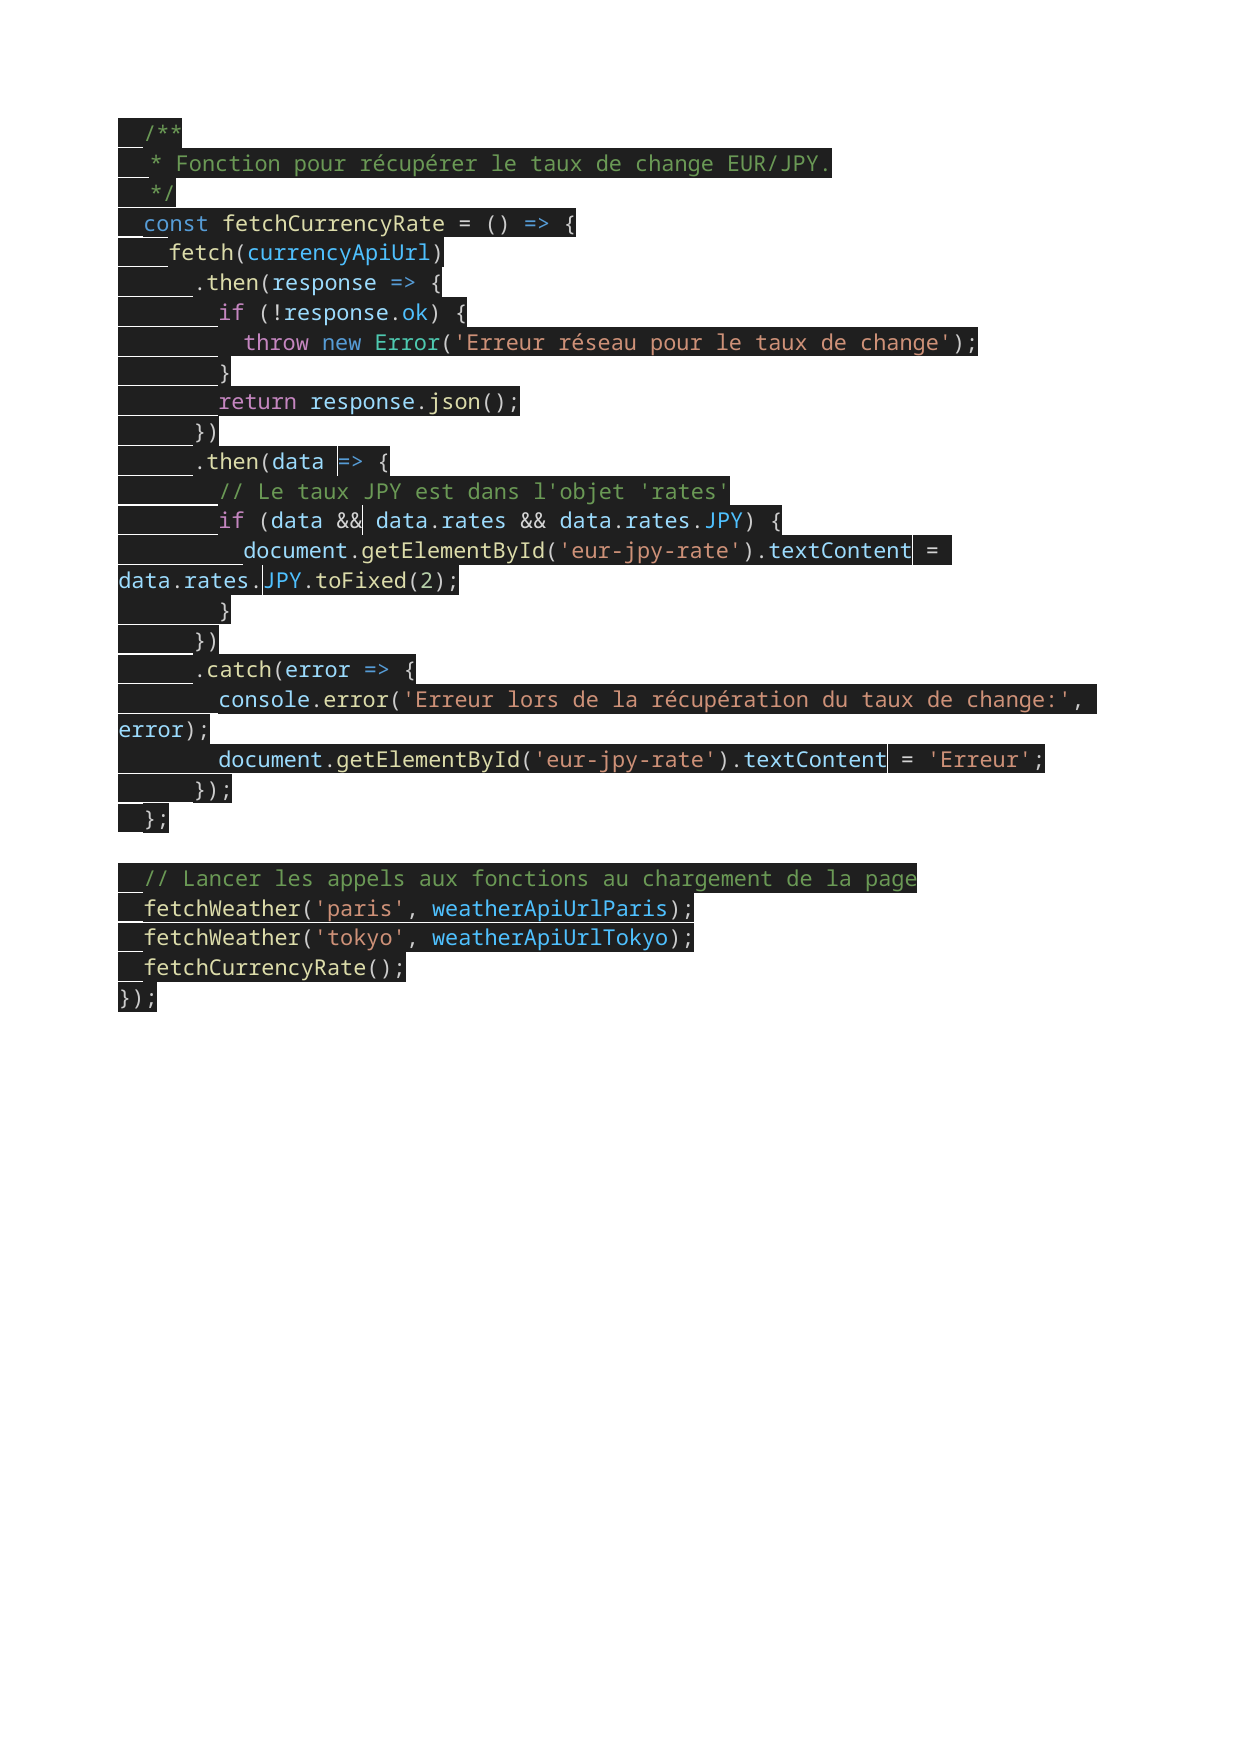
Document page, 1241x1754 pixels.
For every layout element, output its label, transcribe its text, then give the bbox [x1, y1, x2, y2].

text }); [118, 773, 1122, 803]
text const fetchCurrencyRate = () => { [118, 207, 1122, 237]
text */ [118, 178, 1122, 207]
text } [118, 356, 1122, 386]
text fetchCurrencyRate(); [118, 952, 1122, 982]
text fetch(currencyApiUrl) [118, 237, 1122, 267]
text .then(data => { [118, 446, 1122, 476]
text throw new Error('Erreur réseau pour le taux de change'); [118, 327, 1122, 356]
text return response.json(); [118, 386, 1122, 416]
text /** [118, 118, 1122, 148]
text .catch(error => { [118, 654, 1122, 684]
text fetchWeather('paris', weatherApiUrlParis); [118, 893, 1122, 922]
text if (!response.ok) { [118, 297, 1122, 327]
text if (data && data.rates && data.rates.JPY) { [118, 505, 1122, 535]
text }; [118, 803, 1122, 833]
text }) [118, 416, 1122, 446]
text } [118, 595, 1122, 624]
text }); [118, 982, 1122, 1012]
text console.error('Erreur lors de la récupération du taux de change:', error); [118, 684, 1122, 744]
text document.getElementById('eur-jpy-rate').textContent = 'Erreur'; [118, 744, 1122, 773]
text * Fonction pour récupérer le taux de change EUR/JPY. [118, 148, 1122, 178]
text // Lancer les appels aux fonctions au chargement de la page [118, 863, 1122, 893]
text }) [118, 624, 1122, 654]
text fetchWeather('tokyo', weatherApiUrlTokyo); [118, 922, 1122, 952]
text document.getElementById('eur-jpy-rate').textContent = data.rates.JPY.toFixed(2); [118, 535, 1122, 595]
text // Le taux JPY est dans l'objet 'rates' [118, 476, 1122, 505]
text .then(response => { [118, 267, 1122, 297]
